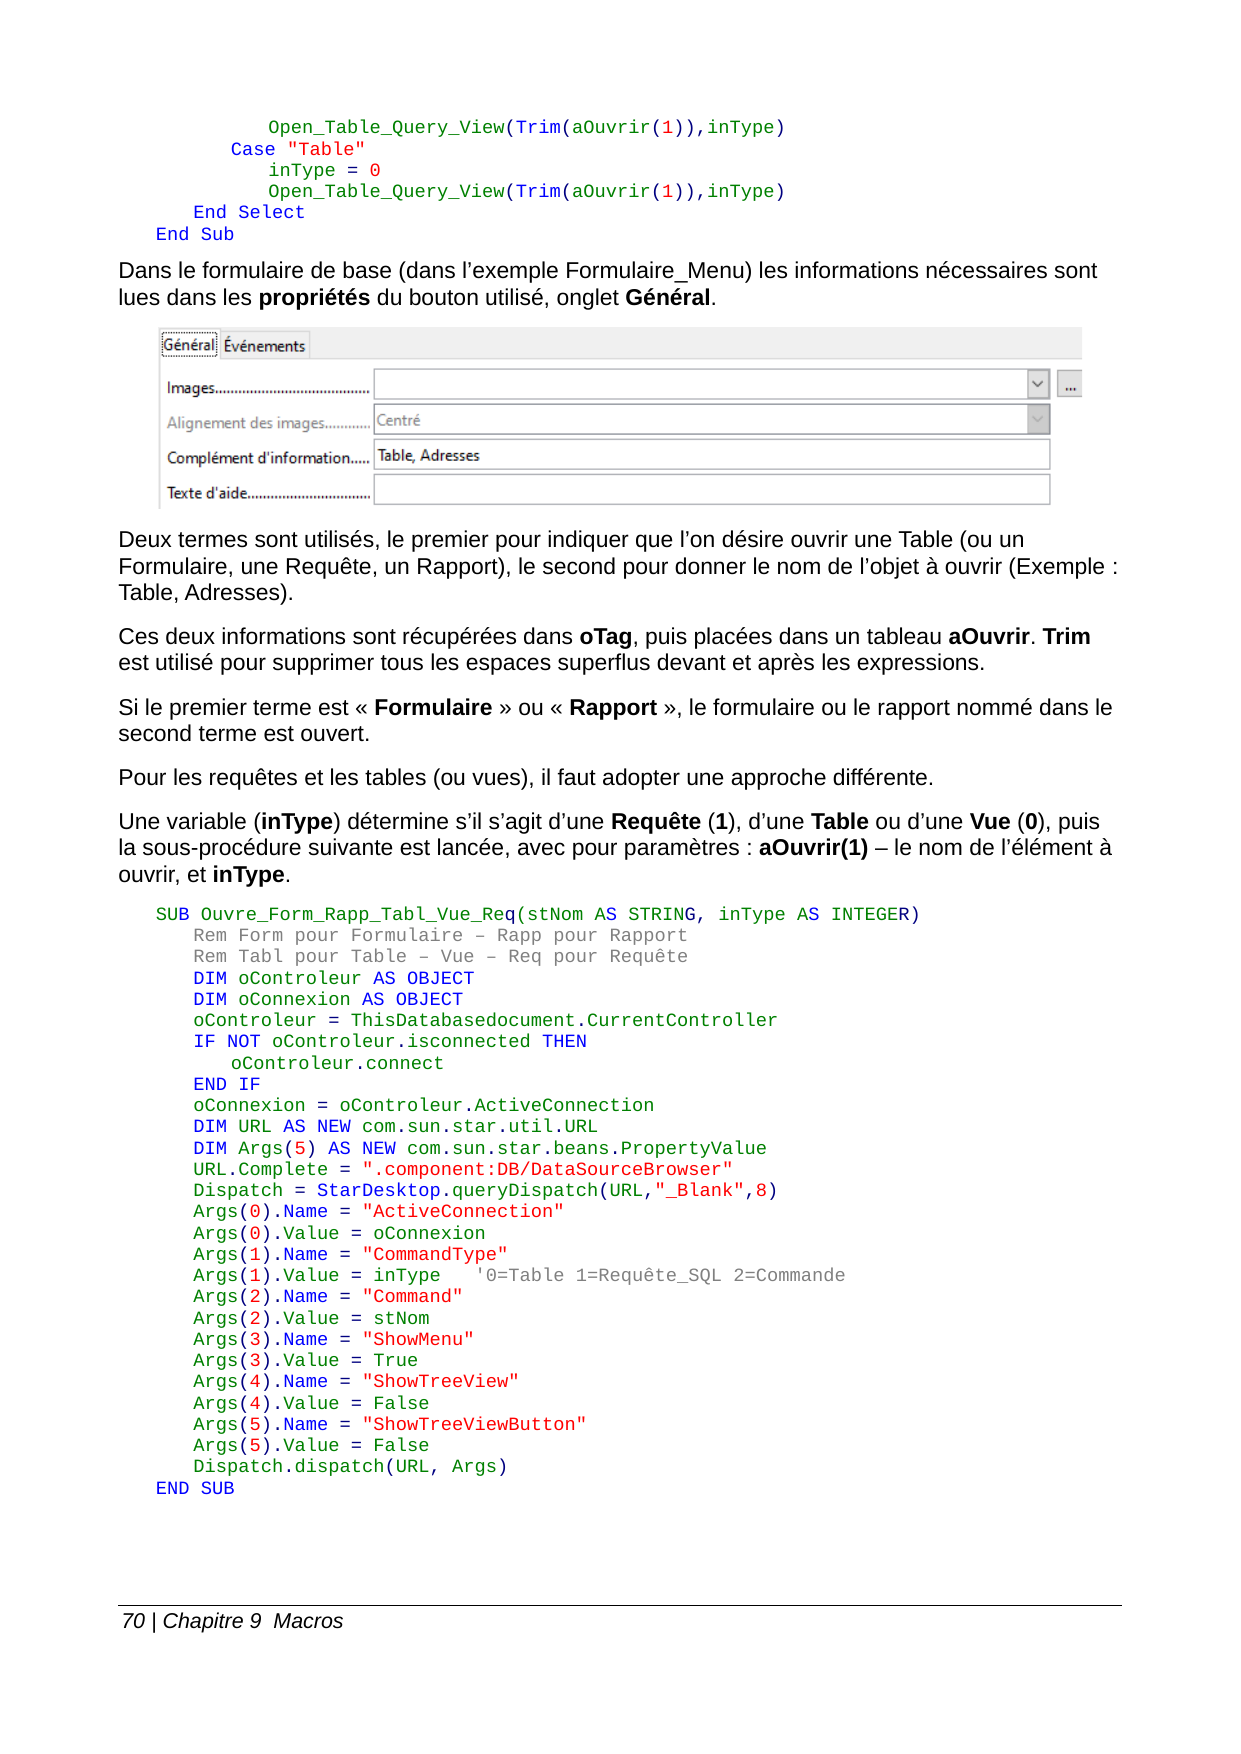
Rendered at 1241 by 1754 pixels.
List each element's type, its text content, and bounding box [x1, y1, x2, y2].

text Rem Tabl pour Table – Vue – Req pour Requête [156, 947, 1122, 968]
text END SUB [156, 1478, 1122, 1500]
text Une variable (inType) détermine s’il s’agit d’une Requête (1), d’une Table ou d’une Vue (0), puis la sous-procédure suivante est lancée, avec pour paramètres : aOuvrir(1) – le nom de l’élément à ouvrir, et inType. [118, 808, 1122, 887]
text DIM oConnexion AS OBJECT [156, 990, 1122, 1011]
text End Select [156, 203, 1122, 224]
text Args(1).Value = inType '0=Table 1=Requête_SQL 2=Commande [156, 1266, 1122, 1287]
text Dispatch.dispatch(URL, Args) [156, 1457, 1122, 1478]
text oControleur = ThisDatabasedocument.CurrentController [156, 1011, 1122, 1032]
text oConnexion = oControleur.ActiveConnection [156, 1096, 1122, 1117]
text Args(2).Value = stNom [156, 1308, 1122, 1330]
text Args(0).Value = oConnexion [156, 1223, 1122, 1245]
text Dispatch = StarDesktop.queryDispatch(URL,"_Blank",8) [156, 1181, 1122, 1202]
text DIM oControleur AS OBJECT [156, 968, 1122, 990]
picture [158, 327, 1083, 509]
text Si le premier terme est « Formulaire » ou « Rapport », le formulaire ou le rapport nommé dans le second terme est ouvert. [118, 693, 1122, 746]
text Args(0).Name = "ActiveConnection" [156, 1202, 1122, 1223]
text Open_Table_Query_View(Trim(aOuvrir(1)),inType) [156, 118, 1122, 139]
text IF NOT oControleur.isconnected THEN [156, 1032, 1122, 1053]
text SUB Ouvre_Form_Rapp_Tabl_Vue_Req(stNom AS STRING, inType AS INTEGER) [156, 905, 1122, 926]
text Deux termes sont utilisés, le premier pour indiquer que l’on désire ouvrir une Table (ou un Formulaire, une Requête, un Rapport), le second pour donner le nom de l’objet à ouvrir (Exemple : Table, Adresses). [118, 526, 1122, 605]
text Rem Form pour Formulaire – Rapp pour Rapport [156, 926, 1122, 947]
text Open_Table_Query_View(Trim(aOuvrir(1)),inType) [156, 182, 1122, 203]
text DIM URL AS NEW com.sun.star.util.URL [156, 1117, 1122, 1138]
text DIM Args(5) AS NEW com.sun.star.beans.PropertyValue [156, 1138, 1122, 1160]
text inType = 0 [156, 161, 1122, 182]
text Args(5).Name = "ShowTreeViewButton" [156, 1415, 1122, 1436]
text Dans le formulaire de base (dans l’exemple Formulaire_Menu) les informations nécessaires sont lues dans les propriétés du bouton utilisé, onglet Général. [118, 257, 1122, 310]
text End Sub [156, 224, 1122, 246]
text Args(1).Name = "CommandType" [156, 1245, 1122, 1266]
text Args(4).Name = "ShowTreeView" [156, 1372, 1122, 1393]
text Args(3).Value = True [156, 1351, 1122, 1372]
text Args(2).Name = "Command" [156, 1287, 1122, 1308]
text URL.Complete = ".component:DB/DataSourceBrowser" [156, 1160, 1122, 1181]
text Case "Table" [156, 139, 1122, 161]
text Args(4).Value = False [156, 1393, 1122, 1415]
text END IF [156, 1075, 1122, 1096]
text Args(5).Value = False [156, 1436, 1122, 1457]
text Ces deux informations sont récupérées dans oTag, puis placées dans un tableau aOuvrir. Trim est utilisé pour supprimer tous les espaces superflus devant et après les expressions. [118, 623, 1122, 676]
text Pour les requêtes et les tables (ou vues), il faut adopter une approche différente. [118, 764, 1122, 790]
text oControleur.connect [156, 1053, 1122, 1075]
text Args(3).Name = "ShowMenu" [156, 1330, 1122, 1351]
